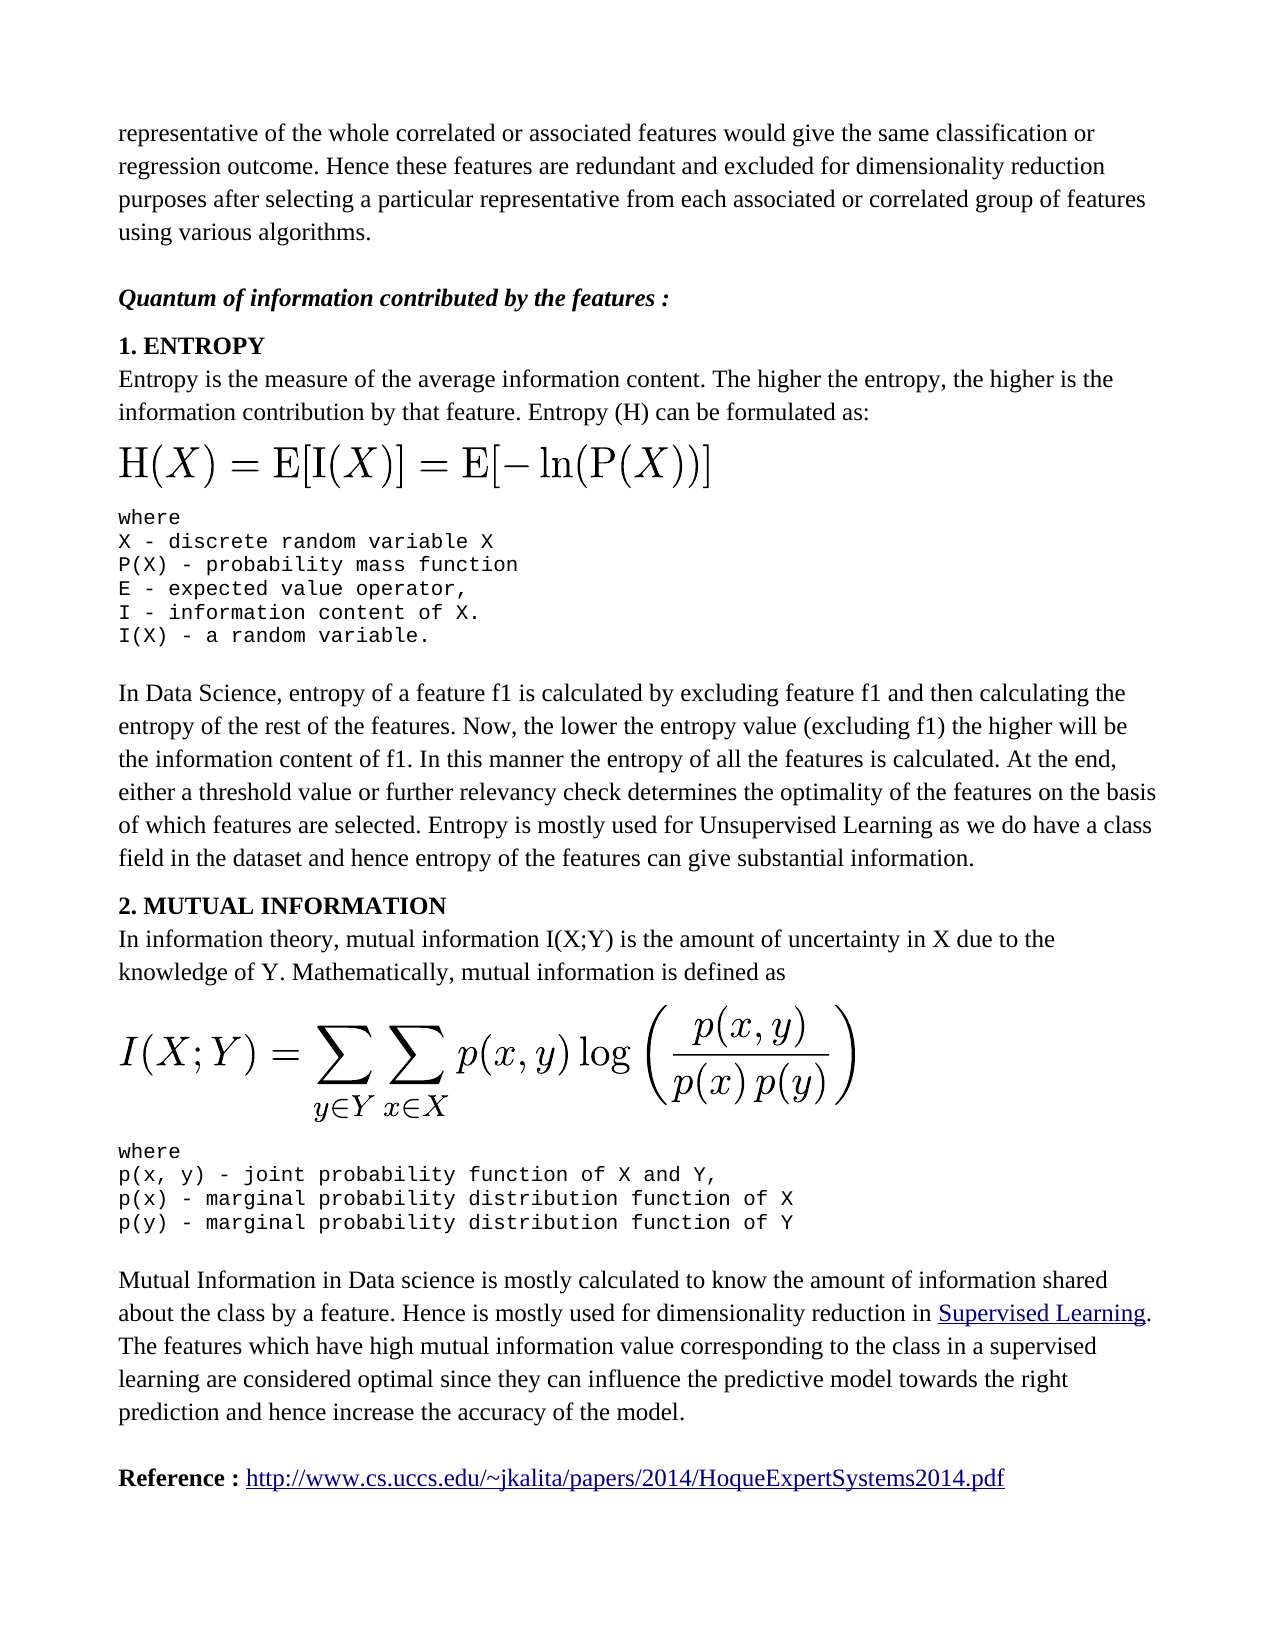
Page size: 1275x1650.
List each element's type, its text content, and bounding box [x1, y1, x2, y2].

text X - discrete random variable X [118, 531, 1157, 554]
text I - information content of X. [118, 602, 1157, 625]
text representative of the whole correlated or associated features would give the same classification or regression outcome. Hence these features are redundant and excluded for dimensionality reduction purposes after selecting a particular representative from each associated or correlated group of features using various algorithms. Quantum of information contributed by the features : [118, 118, 1157, 312]
text E - expected value operator, [118, 578, 1157, 602]
text 2. MUTUAL INFORMATION In information theory, mutual information I(X;Y) is the amount of uncertainty in X due to the knowledge of Y. Mathematically, mutual information is defined as [118, 891, 1157, 986]
text P(X) - probability mass function [118, 554, 1157, 578]
text In Data Science, entropy of a feature f1 is calculated by excluding feature f1 and then calculating the entropy of the rest of the features. Now, the lower the entropy value (excluding f1) the higher will be the information content of f1. In this manner the entropy of all the features is calculated. At the end, either a threshold value or further relevancy check determines the optimality of the features on the basis of which features are selected. Entropy is mostly used for Unsupervised Learning as we do have a class field in the dataset and hence entropy of the features can give substantial information. [118, 678, 1157, 872]
text I(X) - a random variable. [118, 625, 1157, 649]
text where [118, 1141, 1157, 1164]
text where [118, 507, 1157, 531]
text p(x) - marginal probability distribution function of X [118, 1188, 1157, 1212]
text p(y) - marginal probability distribution function of Y [118, 1212, 1157, 1235]
text 1. ENTROPY Entropy is the measure of the average information content. The higher the entropy, the higher is the information contribution by that feature. Entropy (H) can be formulated as: [118, 331, 1157, 426]
text Mutual Information in Data science is mostly calculated to know the amount of information shared about the class by a feature. Hence is mostly used for dimensionality reduction in Supervised Learning. The features which have high mutual information value corresponding to the class in a supervised learning are considered optimal since they can influence the predictive model towards the right prediction and hence increase the accuracy of the model. Reference : http://www.cs.uccs.edu/~jkalita/papers/2014/HoqueExpertSystems2014.pdf [118, 1265, 1157, 1492]
text p(x, y) - joint probability function of X and Y, [118, 1164, 1157, 1188]
